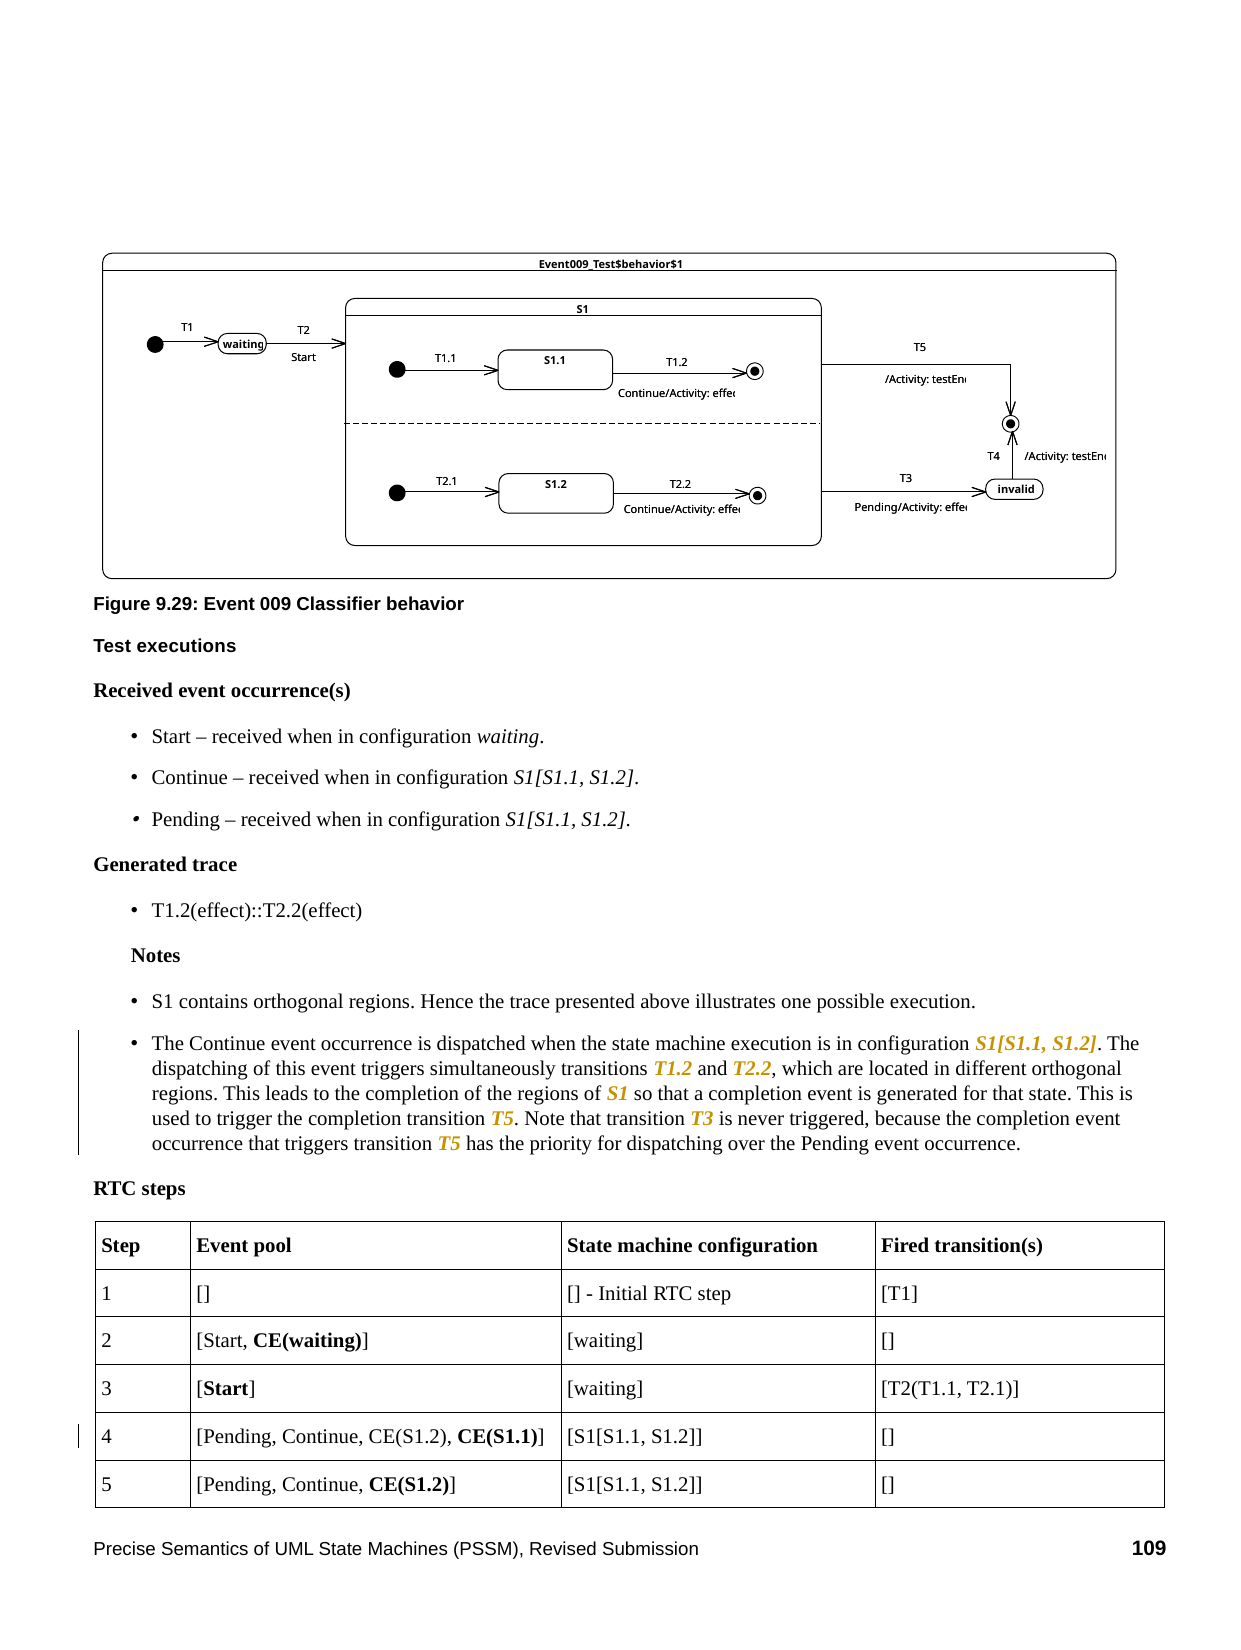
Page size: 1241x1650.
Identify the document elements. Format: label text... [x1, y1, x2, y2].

table_cell [] [876, 1413, 1164, 1459]
table_cell [Start, CE(waiting)] [191, 1317, 561, 1364]
list Pending – received when in configuration S1[S1.1, S1.2]. [131, 806, 1164, 831]
list S1 contains orthogonal regions. Hence the trace presented above illustrates one possible execution. [131, 988, 1164, 1013]
table_cell [] [876, 1461, 1164, 1507]
table_cell [] - Initial RTC step [562, 1270, 875, 1316]
table_cell [T2(T1.1, T2.1)] [876, 1365, 1164, 1412]
table_header Step [96, 1222, 190, 1269]
table_header Event pool [191, 1222, 561, 1269]
list The Continue event occurrence is dispatched when the state machine execution is in configuration S1[S1.1, S1.2]. The dispatching of this event triggers simultaneously transitions T1.2 and T2.2, which are located in different orthogonal regions. This leads to the completion of the regions of S1 so that a completion event is generated for that state. This is used to trigger the completion transition T5. Note that transition T3 is never triggered, because the completion event occurrence that triggers transition T5 has the priority for dispatching over the Pending event occurrence. [131, 1030, 1164, 1155]
text Figure 9.29: Event 009 Classifier behavior [93, 243, 1127, 614]
list Continue – received when in configuration S1[S1.1, S1.2]. [131, 764, 1164, 789]
table_cell [T1] [876, 1270, 1164, 1316]
table_cell [] [191, 1270, 561, 1316]
text Generated trace [93, 852, 1164, 876]
table_cell 3 [96, 1365, 190, 1412]
table_header State machine configuration [562, 1222, 875, 1269]
text Notes [131, 943, 1164, 967]
text Received event occurrence(s) [93, 677, 1164, 702]
table_cell [S1[S1.1, S1.2]] [562, 1461, 875, 1507]
list T1.2(effect)::T2.2(effect) [131, 897, 1164, 922]
table_cell [] [876, 1317, 1164, 1364]
table_cell [S1[S1.1, S1.2]] [562, 1413, 875, 1459]
table_cell 1 [96, 1270, 190, 1316]
subtitle Test executions [93, 231, 1164, 656]
table_cell 5 [96, 1461, 190, 1507]
table_cell [Pending, Continue, CE(S1.2), CE(S1.1)] [191, 1413, 561, 1459]
table_header Fired transition(s) [876, 1222, 1164, 1269]
table_cell [Start] [191, 1365, 561, 1412]
table_cell 2 [96, 1317, 190, 1364]
text RTC steps [93, 1176, 1164, 1200]
table_cell 4 [96, 1413, 190, 1459]
table_cell [waiting] [562, 1317, 875, 1364]
list Start – received when in configuration waiting. [131, 723, 1164, 748]
table_cell [Pending, Continue, CE(S1.2)] [191, 1461, 561, 1507]
table_cell [waiting] [562, 1365, 875, 1412]
